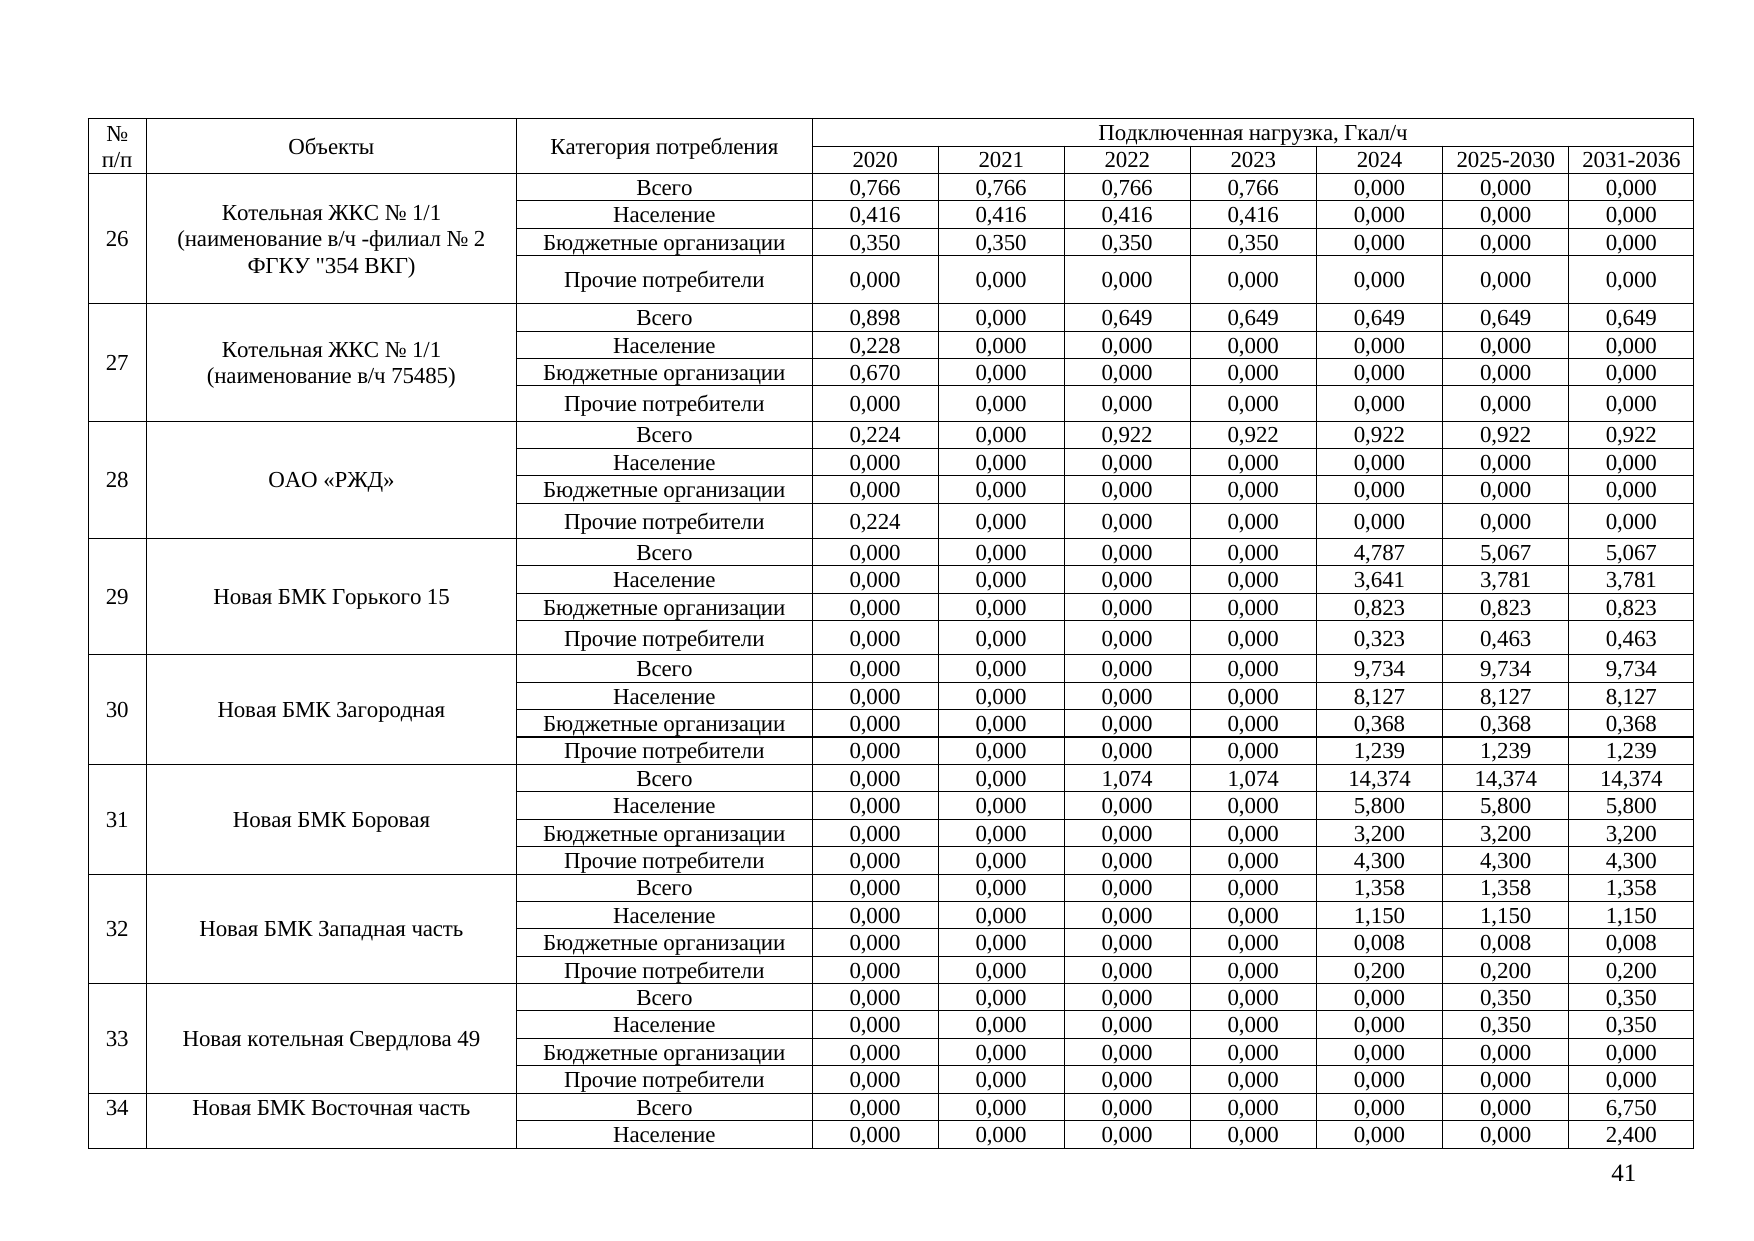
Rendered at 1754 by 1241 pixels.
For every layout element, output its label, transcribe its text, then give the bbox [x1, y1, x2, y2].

table_cell 0,000 [1065, 1011, 1190, 1038]
table_cell 0,922 [1569, 422, 1693, 448]
table_cell Прочие потребители [517, 621, 812, 654]
table_cell 0,000 [1065, 504, 1190, 538]
table_cell Население [517, 566, 812, 593]
table_cell 2031-2036 [1569, 147, 1693, 173]
table_cell 0,000 [813, 957, 938, 983]
table_cell 14,374 [1569, 765, 1693, 791]
table_cell 3,641 [1317, 566, 1442, 593]
table_cell 0,000 [1191, 984, 1316, 1010]
table_cell 0,000 [1191, 655, 1316, 682]
table_cell 0,368 [1443, 710, 1568, 736]
table_cell 5,800 [1569, 792, 1693, 819]
table_cell 2021 [939, 147, 1064, 173]
table_cell 0,463 [1443, 621, 1568, 654]
table_cell Новая БМК Загородная [147, 655, 516, 764]
table_cell 8,127 [1317, 683, 1442, 709]
table_cell 5,800 [1443, 792, 1568, 819]
table_cell 2023 [1191, 147, 1316, 173]
table_cell 3,200 [1569, 820, 1693, 846]
table_cell 0,000 [1191, 1121, 1316, 1147]
table_cell 1,150 [1317, 902, 1442, 928]
table_cell 0,000 [813, 594, 938, 620]
table_cell 1,239 [1317, 738, 1442, 764]
table_cell 0,000 [1317, 1094, 1442, 1120]
table_cell 0,000 [813, 929, 938, 956]
table_cell 0,000 [939, 476, 1064, 503]
table_cell 1,358 [1569, 875, 1693, 901]
table_cell 0,000 [1065, 1039, 1190, 1065]
table_cell 5,800 [1317, 792, 1442, 819]
table_cell 0,323 [1317, 621, 1442, 654]
table_cell Бюджетные организации [517, 594, 812, 620]
table_cell 4,300 [1569, 847, 1693, 873]
table_cell 0,000 [1443, 359, 1568, 385]
table_cell 0,000 [813, 875, 938, 901]
table_cell 0,000 [1317, 1011, 1442, 1038]
table_cell 0,000 [939, 875, 1064, 901]
table_cell 0,000 [1569, 201, 1693, 228]
table_cell Всего [517, 174, 812, 200]
table_cell 0,000 [939, 984, 1064, 1010]
table_cell Всего [517, 422, 812, 448]
table_cell 3,781 [1443, 566, 1568, 593]
table_cell 0,000 [1065, 476, 1190, 503]
table_cell 0,000 [1065, 984, 1190, 1010]
table_cell 0,000 [1191, 1011, 1316, 1038]
table_cell 0,000 [1065, 929, 1190, 956]
table_cell 0,000 [1065, 359, 1190, 385]
table_cell 0,000 [939, 1094, 1064, 1120]
table_cell 0,000 [939, 738, 1064, 764]
table_cell 0,200 [1443, 957, 1568, 983]
table_cell 0,000 [939, 1066, 1064, 1093]
table_cell 0,000 [1569, 386, 1693, 421]
table_cell Прочие потребители [517, 738, 812, 764]
table_cell Всего [517, 1094, 812, 1120]
table_cell 0,649 [1569, 304, 1693, 331]
table_cell 0,000 [1317, 984, 1442, 1010]
table_cell Котельная ЖКС № 1/1 (наименование в/ч -филиал № 2 ФГКУ "354 ВКГ) [147, 174, 516, 303]
table_cell 0,922 [1443, 422, 1568, 448]
table_cell Население [517, 449, 812, 475]
table_cell 0,000 [1191, 332, 1316, 358]
table_cell 0,000 [939, 1011, 1064, 1038]
table_cell 0,000 [1065, 902, 1190, 928]
table_cell 4,787 [1317, 539, 1442, 565]
table_cell 0,000 [1443, 504, 1568, 538]
table_cell 0,000 [1443, 476, 1568, 503]
table_cell 0,000 [1317, 332, 1442, 358]
table_cell 0,000 [939, 386, 1064, 421]
table_cell 32 [89, 875, 146, 983]
table_cell Население [517, 1121, 812, 1147]
table_cell 0,000 [939, 539, 1064, 565]
table_cell 0,000 [1191, 902, 1316, 928]
table_cell 0,766 [1191, 174, 1316, 200]
table_cell 0,000 [939, 256, 1064, 303]
table_cell 0,000 [813, 683, 938, 709]
table_cell 0,008 [1443, 929, 1568, 956]
table_cell Население [517, 201, 812, 228]
table_cell 0,823 [1317, 594, 1442, 620]
table_cell 0,000 [1065, 1094, 1190, 1120]
table_cell 0,200 [1569, 957, 1693, 983]
table_cell 0,000 [1065, 332, 1190, 358]
table_cell 3,781 [1569, 566, 1693, 593]
table_cell 0,000 [1065, 820, 1190, 846]
table_cell 0,224 [813, 504, 938, 538]
table_cell 1,150 [1443, 902, 1568, 928]
table_cell 0,000 [1065, 683, 1190, 709]
table_cell 0,368 [1569, 710, 1693, 736]
table_cell 0,000 [1065, 957, 1190, 983]
table_cell Всего [517, 984, 812, 1010]
table_cell Население [517, 332, 812, 358]
table_cell Прочие потребители [517, 957, 812, 983]
table_cell 5,067 [1443, 539, 1568, 565]
table_cell 2,400 [1569, 1121, 1693, 1147]
table_cell 0,649 [1317, 304, 1442, 331]
table_cell 0,000 [1443, 332, 1568, 358]
table_cell Прочие потребители [517, 1066, 812, 1093]
table_cell 0,000 [1443, 201, 1568, 228]
table_cell 0,350 [939, 229, 1064, 255]
table_cell 4,300 [1317, 847, 1442, 873]
table_cell 6,750 [1569, 1094, 1693, 1120]
table_cell 0,000 [939, 847, 1064, 873]
table_cell 0,000 [1443, 1094, 1568, 1120]
table_cell 0,000 [1317, 504, 1442, 538]
table_cell ОАО «РЖД» [147, 422, 516, 538]
table_cell 0,000 [1065, 566, 1190, 593]
table_cell 0,000 [939, 792, 1064, 819]
table_cell 0,000 [939, 820, 1064, 846]
table_cell 0,000 [1191, 1039, 1316, 1065]
table_cell 0,000 [813, 449, 938, 475]
table_cell 0,008 [1317, 929, 1442, 956]
table_cell Прочие потребители [517, 386, 812, 421]
table_cell Бюджетные организации [517, 229, 812, 255]
table_cell 0,000 [1569, 332, 1693, 358]
table_cell 0,000 [1065, 386, 1190, 421]
table_cell 0,000 [1065, 539, 1190, 565]
table_cell 0,000 [813, 1011, 938, 1038]
table_cell 0,000 [939, 422, 1064, 448]
table_cell 9,734 [1317, 655, 1442, 682]
table_cell 0,000 [1191, 449, 1316, 475]
table_cell Бюджетные организации [517, 710, 812, 736]
table_cell 0,416 [939, 201, 1064, 228]
table_cell 0,000 [1191, 847, 1316, 873]
table_cell 0,368 [1317, 710, 1442, 736]
table_cell 0,000 [813, 984, 938, 1010]
table_cell Всего [517, 304, 812, 331]
table_cell 0,922 [1065, 422, 1190, 448]
table_cell 0,000 [1191, 594, 1316, 620]
table_cell 0,000 [1065, 1066, 1190, 1093]
table_cell 0,463 [1569, 621, 1693, 654]
table_cell 9,734 [1443, 655, 1568, 682]
table_header Подключенная нагрузка, Гкал/ч [813, 119, 1693, 146]
table_cell 0,000 [813, 902, 938, 928]
table_cell Прочие потребители [517, 504, 812, 538]
table_cell 0,200 [1317, 957, 1442, 983]
table_cell 30 [89, 655, 146, 764]
table_cell 0,000 [1317, 229, 1442, 255]
table_cell 1,239 [1443, 738, 1568, 764]
table_cell 0,000 [1317, 201, 1442, 228]
table_cell 0,000 [1191, 256, 1316, 303]
table_cell 0,000 [813, 386, 938, 421]
table_cell 28 [89, 422, 146, 538]
table_cell 0,922 [1191, 422, 1316, 448]
table_cell 0,000 [1191, 566, 1316, 593]
table_cell 31 [89, 765, 146, 873]
table_cell 0,000 [939, 902, 1064, 928]
table_cell 0,350 [1443, 1011, 1568, 1038]
table_cell 0,008 [1569, 929, 1693, 956]
table_cell 0,000 [813, 1039, 938, 1065]
table_cell 0,000 [1065, 256, 1190, 303]
table_cell 0,823 [1443, 594, 1568, 620]
table_cell Котельная ЖКС № 1/1 (наименование в/ч 75485) [147, 304, 516, 421]
table_cell 29 [89, 539, 146, 654]
table_cell 1,358 [1443, 875, 1568, 901]
table_cell 0,000 [1065, 594, 1190, 620]
table_cell 0,000 [1443, 386, 1568, 421]
table_cell 0,350 [1065, 229, 1190, 255]
table_cell 0,000 [1569, 1066, 1693, 1093]
table_cell 0,000 [939, 359, 1064, 385]
table_cell 0,416 [1191, 201, 1316, 228]
table_cell 2025-2030 [1443, 147, 1568, 173]
table_cell 8,127 [1569, 683, 1693, 709]
table_cell 0,000 [1065, 847, 1190, 873]
table_cell 0,000 [1065, 621, 1190, 654]
table_cell 0,000 [813, 820, 938, 846]
table_cell 0,000 [939, 655, 1064, 682]
table_cell 2024 [1317, 147, 1442, 173]
table_cell 0,000 [813, 476, 938, 503]
table_cell 34 [89, 1094, 146, 1147]
table_cell 0,000 [939, 504, 1064, 538]
table_cell 0,000 [939, 683, 1064, 709]
table_cell 0,000 [1569, 359, 1693, 385]
table_cell 0,766 [1065, 174, 1190, 200]
table_cell 0,000 [813, 792, 938, 819]
table_cell Население [517, 683, 812, 709]
table_cell 0,000 [813, 1066, 938, 1093]
table_cell 3,200 [1443, 820, 1568, 846]
table_cell 0,350 [1443, 984, 1568, 1010]
table_cell 0,000 [1569, 229, 1693, 255]
table_cell 27 [89, 304, 146, 421]
table_cell 0,000 [1317, 359, 1442, 385]
table_cell 0,000 [939, 1121, 1064, 1147]
table_cell 0,000 [813, 655, 938, 682]
table_cell 0,000 [1191, 621, 1316, 654]
table_cell 0,000 [1191, 476, 1316, 503]
table_cell 0,000 [1443, 174, 1568, 200]
table_cell 2022 [1065, 147, 1190, 173]
table_cell 0,000 [1065, 449, 1190, 475]
table_cell 33 [89, 984, 146, 1093]
table_cell 0,000 [1317, 449, 1442, 475]
table_cell 9,734 [1569, 655, 1693, 682]
table_cell 0,000 [1191, 710, 1316, 736]
table_cell 0,000 [939, 566, 1064, 593]
table_cell 0,000 [1443, 1066, 1568, 1093]
table_cell 0,000 [1191, 683, 1316, 709]
table_cell 0,000 [813, 256, 938, 303]
table_cell 0,350 [1191, 229, 1316, 255]
table_cell 0,000 [1317, 256, 1442, 303]
table_cell 0,000 [813, 1094, 938, 1120]
table_cell Население [517, 1011, 812, 1038]
table_cell 0,000 [1317, 174, 1442, 200]
table_cell Новая БМК Восточная часть [147, 1094, 516, 1147]
table_cell 1,358 [1317, 875, 1442, 901]
table_cell 0,000 [939, 765, 1064, 791]
table_cell 0,000 [939, 304, 1064, 331]
table_cell 0,000 [1065, 792, 1190, 819]
table_cell 0,000 [813, 738, 938, 764]
table_cell 0,000 [1569, 476, 1693, 503]
table_cell 0,000 [813, 539, 938, 565]
table_cell 0,000 [1317, 476, 1442, 503]
table_cell 0,766 [813, 174, 938, 200]
table_cell 0,823 [1569, 594, 1693, 620]
table_cell 14,374 [1443, 765, 1568, 791]
table_cell 0,000 [1191, 359, 1316, 385]
table_cell 0,000 [1317, 1039, 1442, 1065]
table_cell 0,000 [939, 332, 1064, 358]
table_cell 0,000 [813, 621, 938, 654]
table_cell 0,000 [813, 566, 938, 593]
table_cell 1,150 [1569, 902, 1693, 928]
table_cell 0,649 [1443, 304, 1568, 331]
table_cell 0,000 [939, 621, 1064, 654]
table_cell 1,239 [1569, 738, 1693, 764]
table_cell 0,898 [813, 304, 938, 331]
table_cell Новая котельная Свердлова 49 [147, 984, 516, 1093]
table_cell 1,074 [1191, 765, 1316, 791]
table_cell 0,000 [813, 765, 938, 791]
table_cell 0,000 [939, 1039, 1064, 1065]
table_cell Прочие потребители [517, 256, 812, 303]
table_cell 26 [89, 174, 146, 303]
table_cell 0,000 [1569, 504, 1693, 538]
table_cell 0,000 [1443, 449, 1568, 475]
table_cell Бюджетные организации [517, 476, 812, 503]
table_cell 0,000 [1569, 174, 1693, 200]
table_cell 0,228 [813, 332, 938, 358]
table_cell 0,649 [1065, 304, 1190, 331]
table_header Объекты [147, 119, 516, 173]
table_cell 5,067 [1569, 539, 1693, 565]
table_cell 0,000 [1065, 875, 1190, 901]
table_cell 0,416 [1065, 201, 1190, 228]
table_cell 0,000 [1443, 229, 1568, 255]
table_cell 3,200 [1317, 820, 1442, 846]
table_cell Новая БМК Горького 15 [147, 539, 516, 654]
table_cell 0,000 [939, 594, 1064, 620]
table_cell Население [517, 792, 812, 819]
table_cell 0,766 [939, 174, 1064, 200]
table_cell 0,000 [813, 847, 938, 873]
table_header Категория потребления [517, 119, 812, 173]
table_cell Бюджетные организации [517, 820, 812, 846]
table_cell 0,000 [939, 449, 1064, 475]
table_cell 0,000 [1317, 1121, 1442, 1147]
table_cell 0,000 [939, 710, 1064, 736]
table_cell 0,000 [1191, 820, 1316, 846]
table_cell Бюджетные организации [517, 359, 812, 385]
table_cell 0,000 [1191, 875, 1316, 901]
table_cell 0,000 [1191, 504, 1316, 538]
table_cell 0,000 [813, 1121, 938, 1147]
table_cell 0,000 [1443, 1121, 1568, 1147]
table_cell 0,000 [1191, 1094, 1316, 1120]
table_cell 14,374 [1317, 765, 1442, 791]
table_cell 0,000 [1191, 929, 1316, 956]
table_cell 0,000 [1065, 710, 1190, 736]
table_cell 0,350 [813, 229, 938, 255]
table_cell Всего [517, 539, 812, 565]
table_cell 0,350 [1569, 984, 1693, 1010]
table_cell Всего [517, 765, 812, 791]
table_cell Бюджетные организации [517, 929, 812, 956]
table_cell 0,000 [1317, 1066, 1442, 1093]
table_cell 0,670 [813, 359, 938, 385]
table_cell 0,000 [1191, 792, 1316, 819]
table_cell 0,000 [1569, 1039, 1693, 1065]
table_cell Всего [517, 875, 812, 901]
table_cell 0,416 [813, 201, 938, 228]
table_cell Новая БМК Западная часть [147, 875, 516, 983]
table_cell Бюджетные организации [517, 1039, 812, 1065]
table_cell 0,224 [813, 422, 938, 448]
table_cell 0,922 [1317, 422, 1442, 448]
table_cell 0,000 [1065, 738, 1190, 764]
table_cell 0,000 [1443, 1039, 1568, 1065]
table_cell 0,000 [939, 957, 1064, 983]
table_cell 0,350 [1569, 1011, 1693, 1038]
table_cell 0,649 [1191, 304, 1316, 331]
table_cell 0,000 [1569, 449, 1693, 475]
table_cell Население [517, 902, 812, 928]
table_cell 0,000 [1191, 539, 1316, 565]
table_cell 0,000 [1191, 957, 1316, 983]
table_header № п/п [89, 119, 146, 173]
table_cell 8,127 [1443, 683, 1568, 709]
table_cell 0,000 [1191, 1066, 1316, 1093]
table_cell 0,000 [1569, 256, 1693, 303]
table_cell 0,000 [1191, 738, 1316, 764]
table_cell 1,074 [1065, 765, 1190, 791]
table_cell Новая БМК Боровая [147, 765, 516, 873]
table_cell 0,000 [1443, 256, 1568, 303]
table_cell 4,300 [1443, 847, 1568, 873]
table_cell 2020 [813, 147, 938, 173]
table_cell 0,000 [1065, 1121, 1190, 1147]
table_cell 0,000 [1065, 655, 1190, 682]
table_cell 0,000 [939, 929, 1064, 956]
table_cell Прочие потребители [517, 847, 812, 873]
table_cell 0,000 [813, 710, 938, 736]
table_cell Всего [517, 655, 812, 682]
table_cell 0,000 [1317, 386, 1442, 421]
table_cell 0,000 [1191, 386, 1316, 421]
